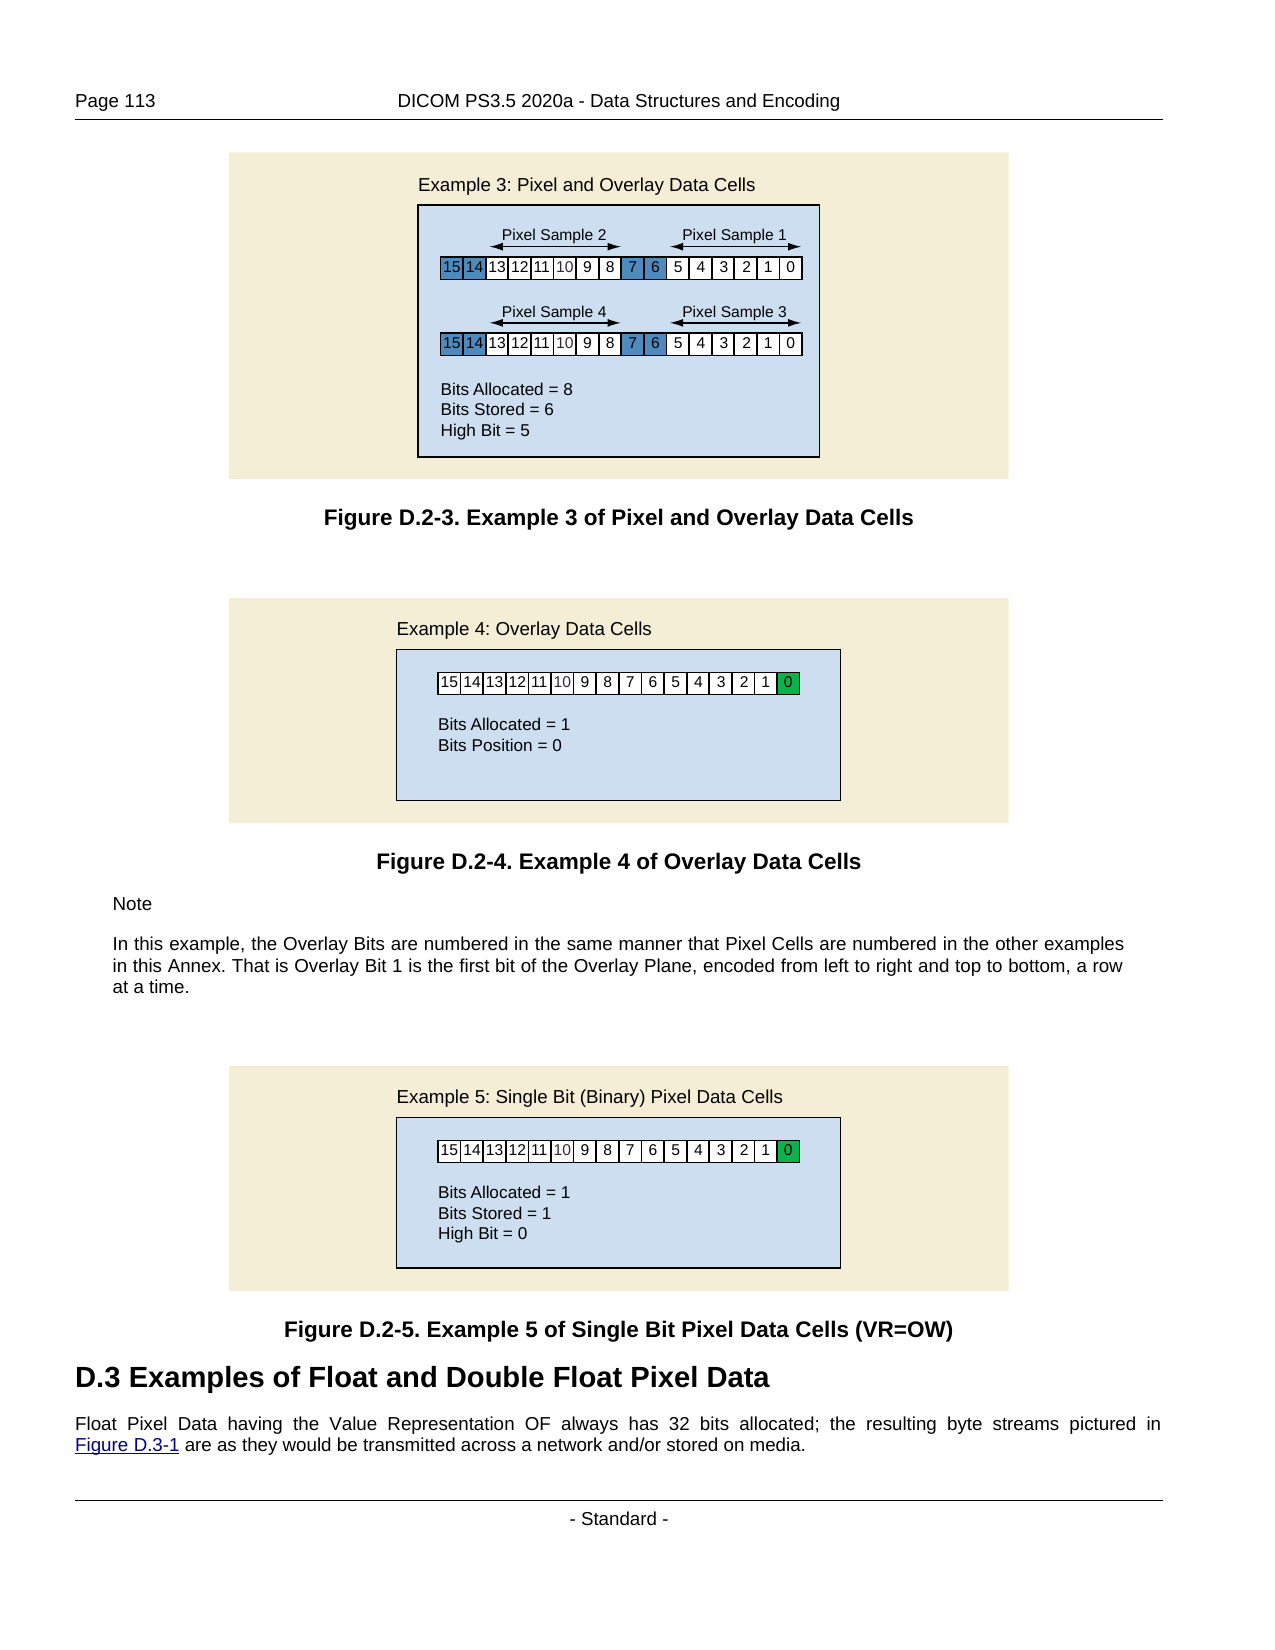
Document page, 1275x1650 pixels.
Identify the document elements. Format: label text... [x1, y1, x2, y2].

text Note [112, 892, 1125, 914]
text Figure D.2-4. Example 4 of Overlay Data Cells [75, 848, 1162, 874]
text Figure D.2-3. Example 3 of Pixel and Overlay Data Cells [75, 504, 1162, 529]
text In this example, the Overlay Bits are numbered in the same manner that Pixel Cells are numbered in the other examples in this Annex. That is Overlay Bit 1 is the first bit of the Overlay Plane, encoded from left to right and top to bottom, a row at a time. [112, 933, 1125, 997]
text D.3 Examples of Float and Double Float Pixel Data [75, 1360, 1162, 1394]
text Figure D.2-5. Example 5 of Single Bit Pixel Data Cells (VR=OW) [75, 1316, 1162, 1342]
text Float Pixel Data having the Value Representation OF always has 32 bits allocated; the resulting byte streams pictured in Figure D.3-1 are as they would be transmitted across a network and/or stored on media. [75, 1413, 1162, 1456]
